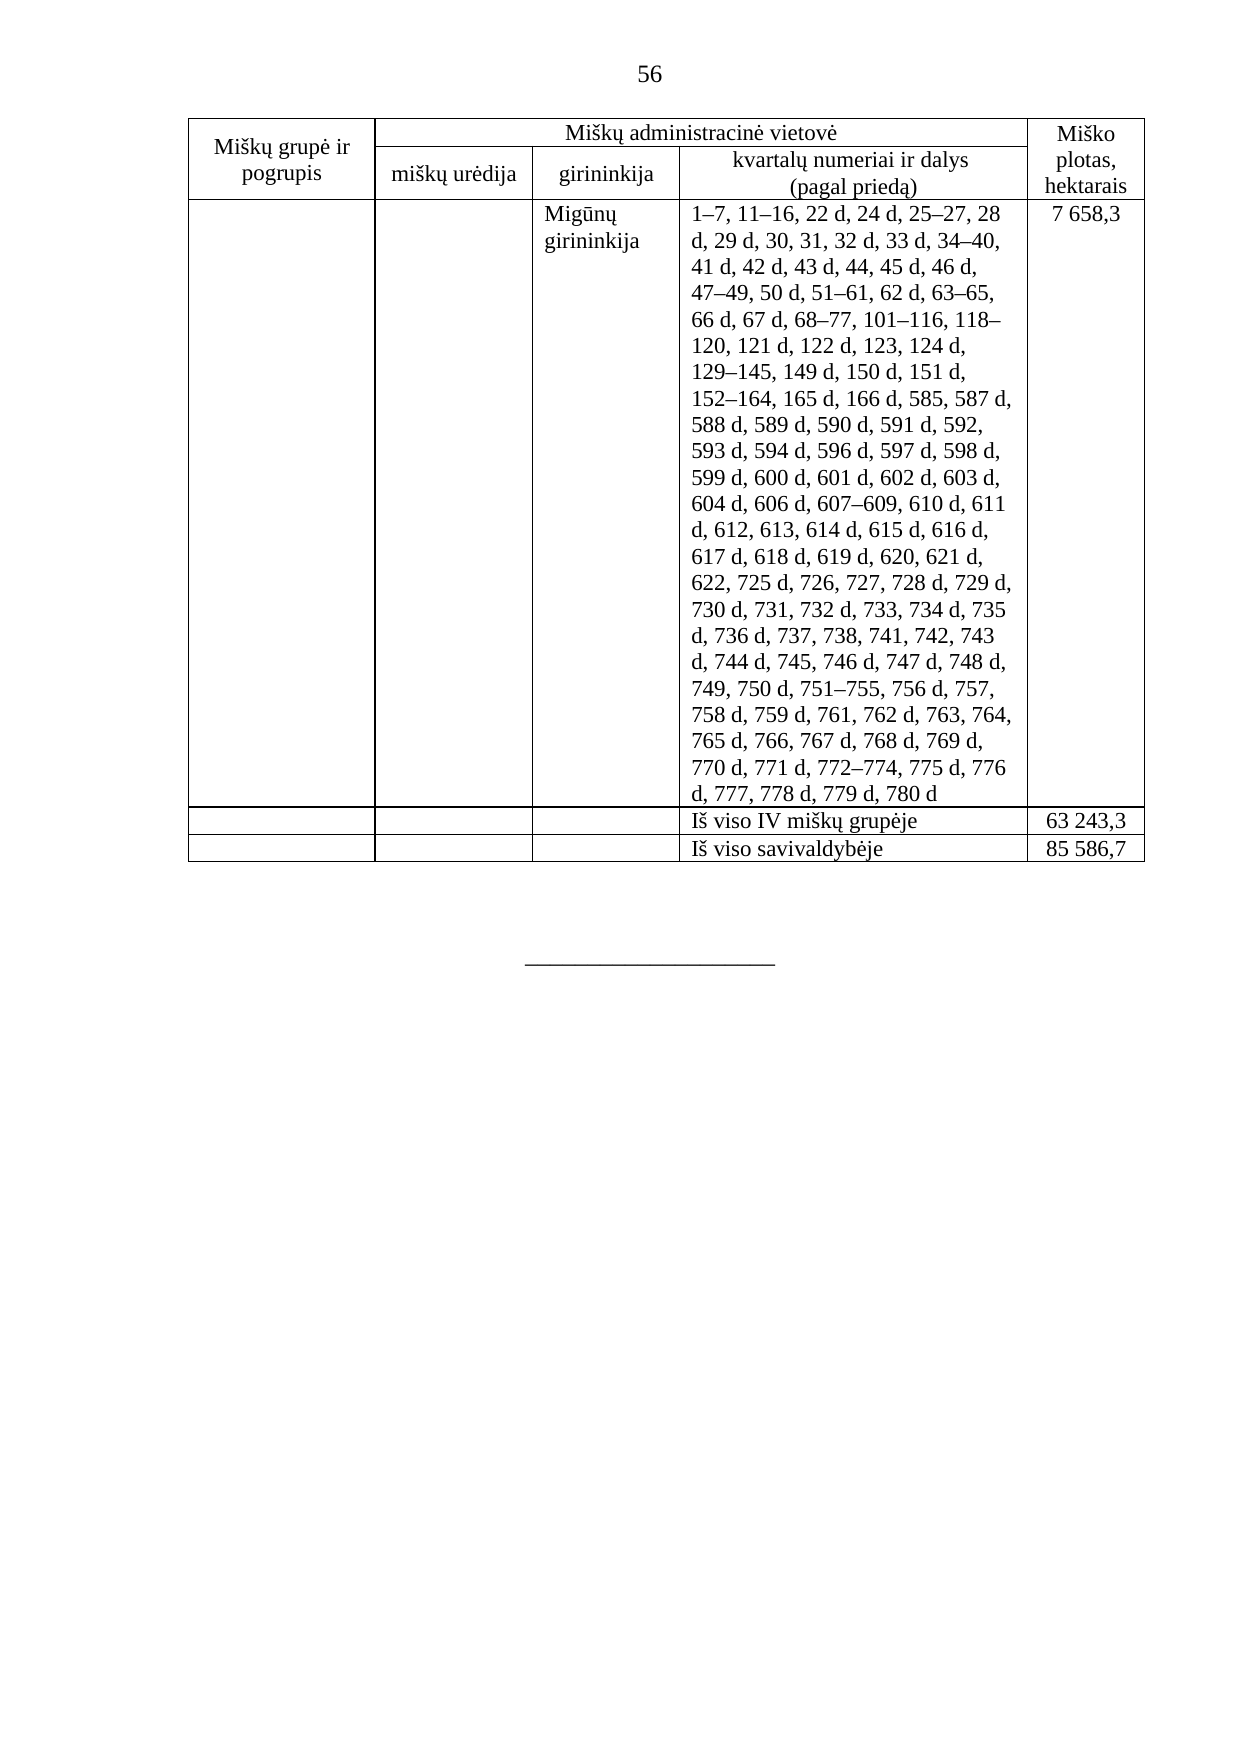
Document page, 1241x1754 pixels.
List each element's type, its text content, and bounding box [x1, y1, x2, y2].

table_cell Iš viso savivaldybėje [680, 835, 1027, 861]
table_cell miškų urėdija [376, 147, 532, 199]
table_cell Migūnų girininkija [533, 200, 679, 806]
table_cell [376, 200, 532, 806]
table_cell 7 658,3 [1028, 200, 1144, 806]
table_cell [376, 835, 532, 861]
text –––––––––––––––––––– [177, 948, 1122, 977]
table_cell [189, 835, 374, 861]
table_header Miškų grupė ir pogrupis [189, 119, 374, 199]
table_cell [533, 835, 679, 861]
table_header Miško plotas, hektarais [1028, 119, 1144, 199]
table_cell [189, 200, 374, 806]
table_cell 85 586,7 [1028, 835, 1144, 861]
table_cell [376, 808, 532, 834]
table_header Miškų administracinė vietovė [376, 119, 1027, 146]
table_cell 1–7, 11–16, 22 d, 24 d, 25–27, 28 d, 29 d, 30, 31, 32 d, 33 d, 34–40, 41 d, 42 d, 43 d, 44, 45 d, 46 d, 47–49, 50 d, 51–61, 62 d, 63–65, 66 d, 67 d, 68–77, 101–116, 118–120, 121 d, 122 d, 123, 124 d, 129–145, 149 d, 150 d, 151 d, 152–164, 165 d, 166 d, 585, 587 d, 588 d, 589 d, 590 d, 591 d, 592, 593 d, 594 d, 596 d, 597 d, 598 d, 599 d, 600 d, 601 d, 602 d, 603 d, 604 d, 606 d, 607–609, 610 d, 611 d, 612, 613, 614 d, 615 d, 616 d, 617 d, 618 d, 619 d, 620, 621 d, 622, 725 d, 726, 727, 728 d, 729 d, 730 d, 731, 732 d, 733, 734 d, 735 d, 736 d, 737, 738, 741, 742, 743 d, 744 d, 745, 746 d, 747 d, 748 d, 749, 750 d, 751–755, 756 d, 757, 758 d, 759 d, 761, 762 d, 763, 764, 765 d, 766, 767 d, 768 d, 769 d, 770 d, 771 d, 772–774, 775 d, 776 d, 777, 778 d, 779 d, 780 d [680, 200, 1027, 806]
table_cell girininkija [533, 147, 679, 199]
table_cell Iš viso IV miškų grupėje [680, 808, 1027, 834]
table_cell [189, 808, 374, 834]
table_cell [533, 808, 679, 834]
table_cell 63 243,3 [1028, 808, 1144, 834]
table_cell kvartalų numeriai ir dalys (pagal priedą) [680, 147, 1027, 199]
